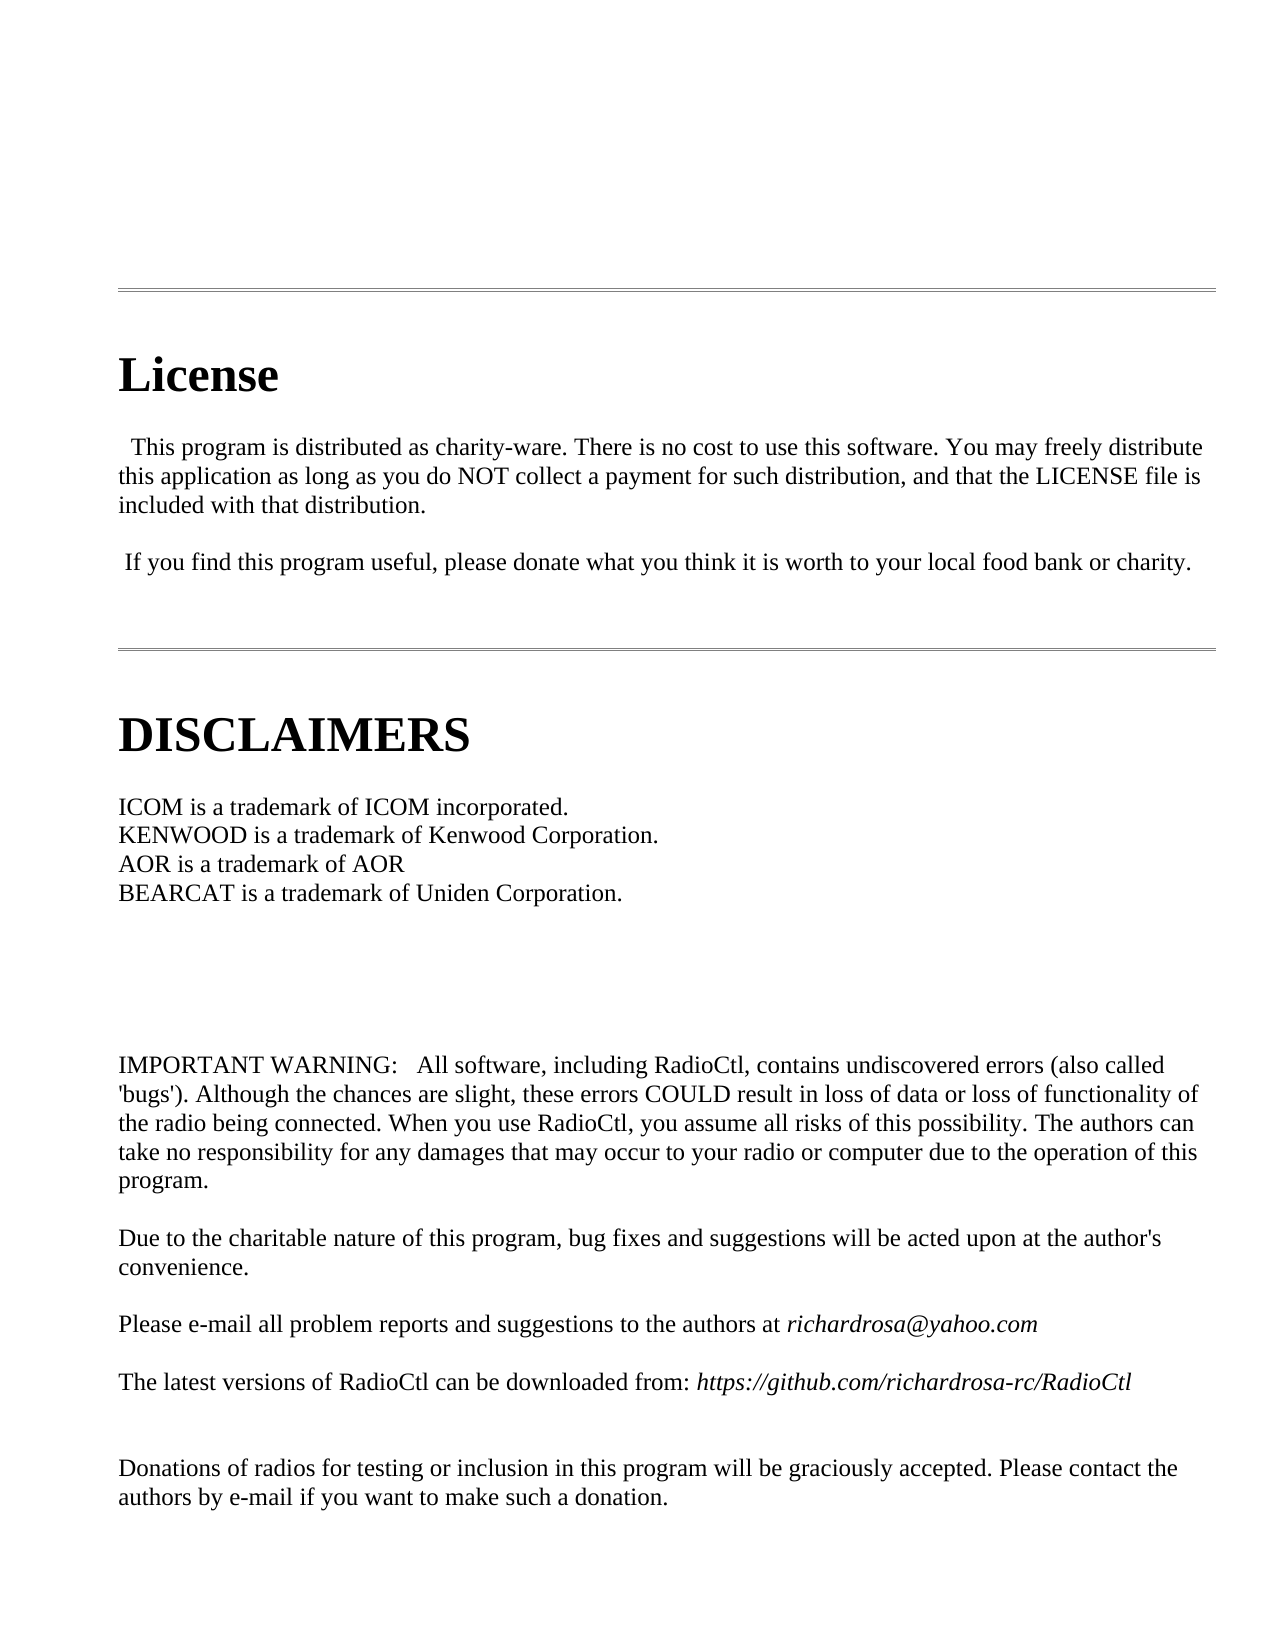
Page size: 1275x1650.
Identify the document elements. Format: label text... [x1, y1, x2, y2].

subtitle License [118, 345, 1216, 403]
text Donations of radios for testing or inclusion in this program will be graciously accepted. Please contact the authors by e-mail if you want to make such a donation. [118, 1453, 1216, 1510]
text IMPORTANT WARNING: All software, including RadioCtl, contains undiscovered errors (also called 'bugs'). Although the chances are slight, these errors COULD result in loss of data or loss of functionality of the radio being connected. When you use RadioCtl, you assume all risks of this possibility. The authors can take no responsibility for any damages that may occur to your radio or computer due to the operation of this program. [118, 1050, 1216, 1194]
text This program is distributed as charity-ware. There is no cost to use this software. You may freely distribute this application as long as you do NOT collect a payment for such distribution, and that the LICENSE file is included with that distribution. [118, 432, 1216, 518]
text Due to the charitable nature of this program, bug fixes and suggestions will be acted upon at the author's convenience. [118, 1223, 1216, 1280]
text The latest versions of RadioCtl can be downloaded from: https://github.com/richardrosa-rc/RadioCtl [118, 1367, 1216, 1395]
subtitle DISCLAIMERS [118, 704, 1216, 762]
text AOR is a trademark of AOR [118, 849, 1216, 878]
text Please e-mail all problem reports and suggestions to the authors at richardrosa@yahoo.com [118, 1309, 1216, 1338]
text KENWOOD is a trademark of Kenwood Corporation. [118, 820, 1216, 849]
text ICOM is a trademark of ICOM incorporated. [118, 792, 1216, 820]
text BEARCAT is a trademark of Uniden Corporation. [118, 878, 1216, 907]
text If you find this program useful, please donate what you think it is worth to your local food bank or charity. [118, 547, 1216, 576]
